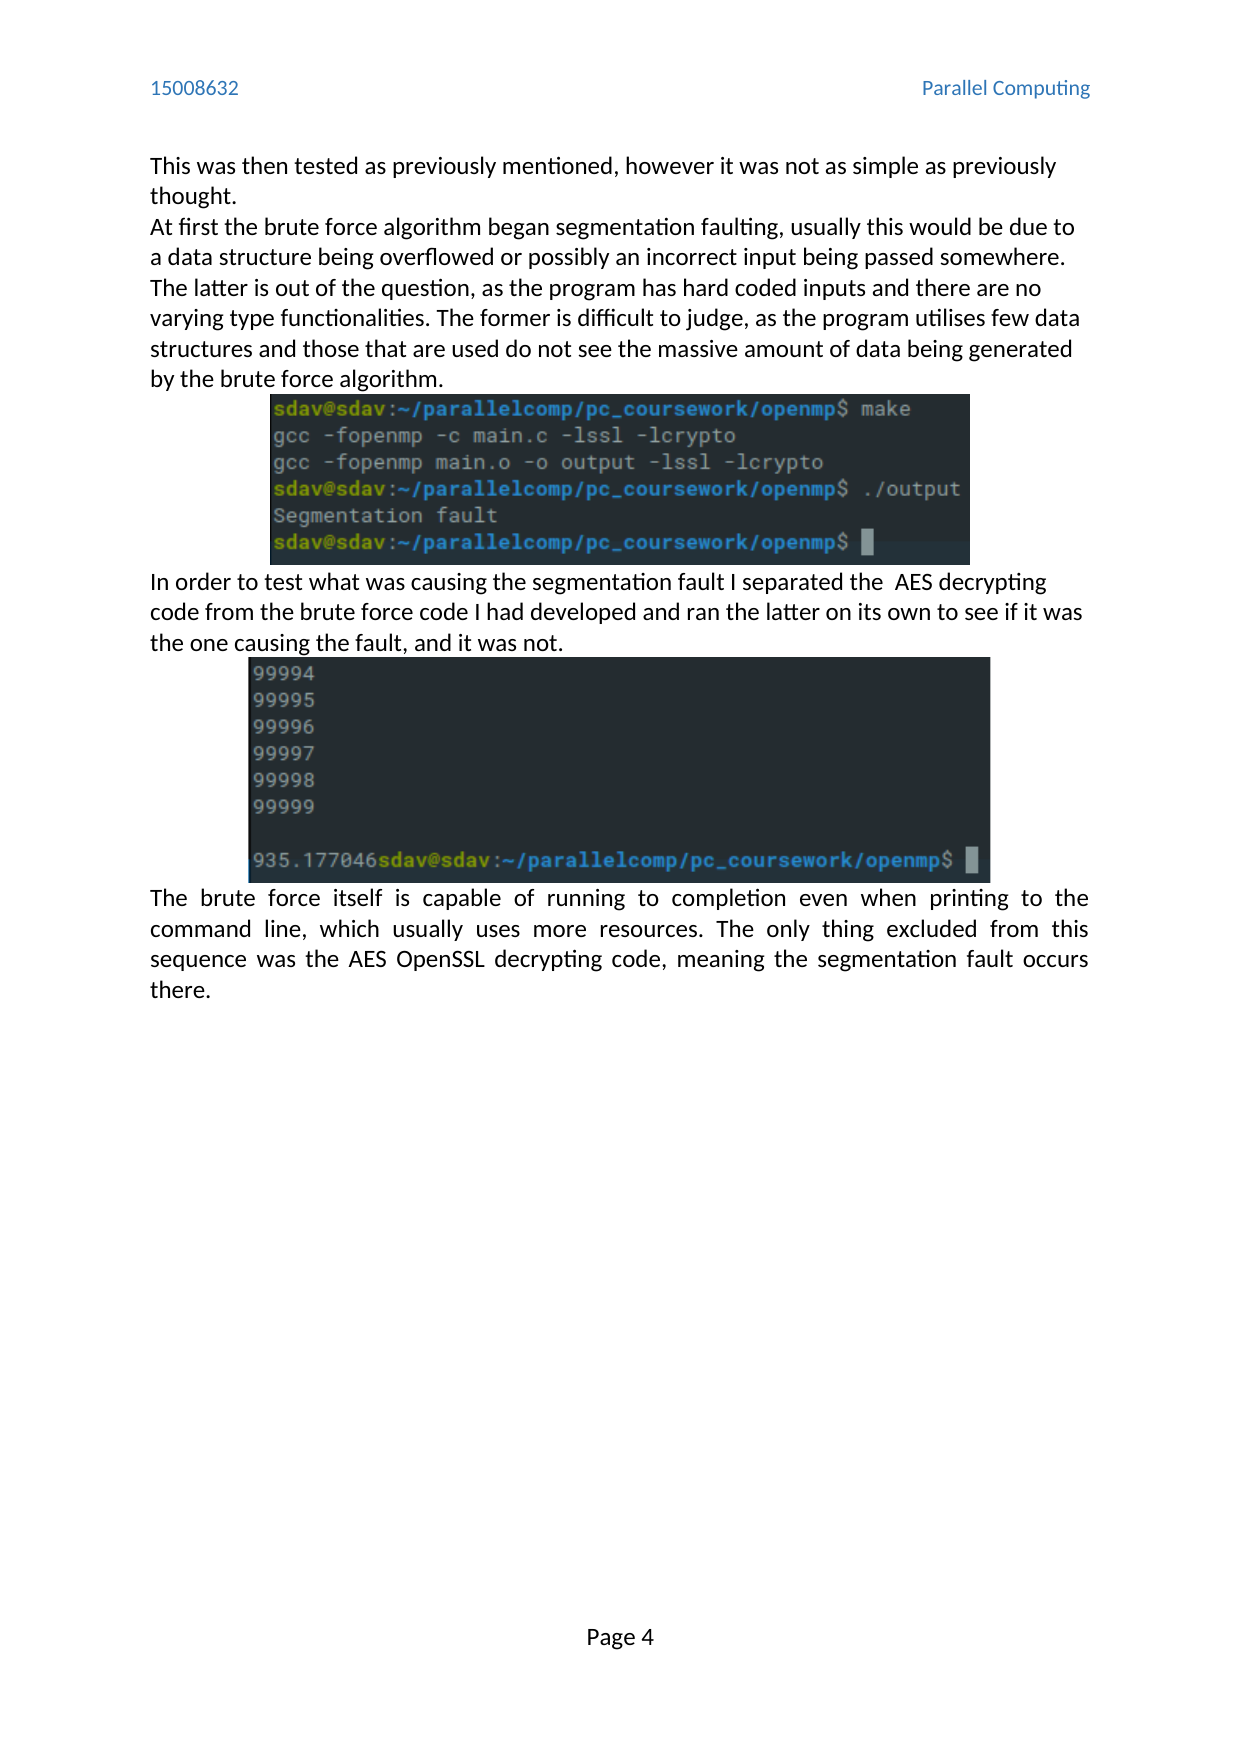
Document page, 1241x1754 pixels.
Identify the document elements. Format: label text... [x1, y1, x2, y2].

text The brute force itself is capable of running to completion even when printing to the command line, which usually uses more resources. The only thing excluded from this sequence was the AES OpenSSL decrypting code, meaning the segmentation fault occurs there. [150, 883, 1090, 1005]
text This was then tested as previously mentioned, however it was not as simple as previously thought. [150, 150, 1090, 211]
text In order to test what was causing the segmentation fault I separated the AES decrypting code from the brute force code I had developed and ran the latter on its own to see if it was the one causing the fault, and it was not. [150, 566, 1090, 658]
picture [270, 394, 970, 565]
text At first the brute force algorithm began segmentation faulting, usually this would be due to a data structure being overflowed or possibly an incorrect input being passed somewhere. The latter is out of the question, as the program has hard coded inputs and there are no varying type functionalities. The former is difficult to judge, as the program utilises few data structures and those that are used do not see the massive amount of data being generated by the brute force algorithm. [150, 211, 1090, 394]
picture [248, 657, 991, 883]
